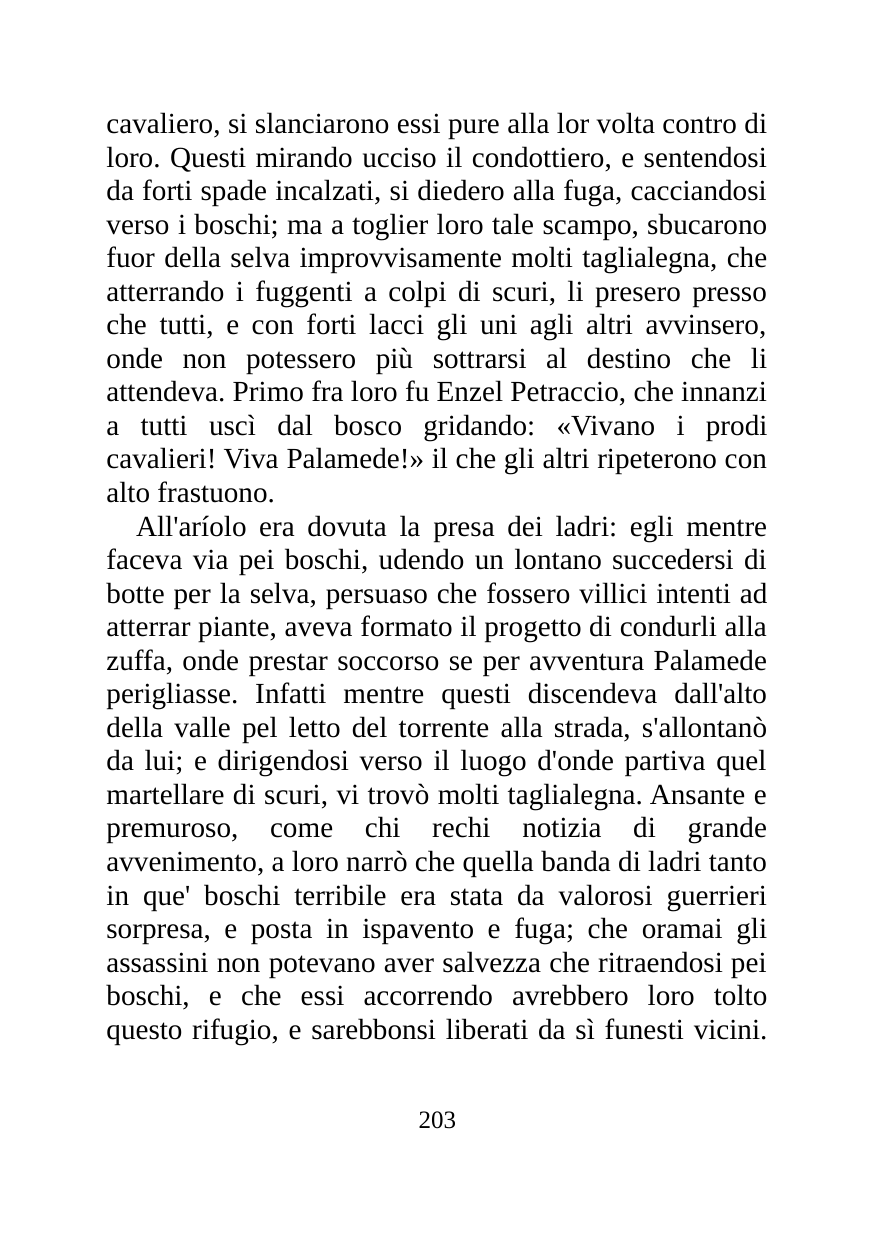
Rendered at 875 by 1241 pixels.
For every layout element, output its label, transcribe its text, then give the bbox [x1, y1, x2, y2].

text All'aríolo era dovuta la presa dei ladri: egli mentre faceva via pei boschi, udendo un lontano succedersi di botte per la selva, persuaso che fossero villici intenti ad atterrar piante, aveva formato il progetto di condurli alla zuffa, onde prestar soccorso se per avventura Palamede perigliasse. Infatti mentre questi discendeva dall'alto della valle pel letto del torrente alla strada, s'allontanò da lui; e dirigendosi verso il luogo d'onde partiva quel martellare di scuri, vi trovò molti taglialegna. Ansante e premuroso, come chi rechi notizia di grande avvenimento, a loro narrò che quella banda di ladri tanto in que' boschi terribile era stata da valorosi guerrieri sorpresa, e posta in ispavento e fuga; che oramai gli assassini non potevano aver salvezza che ritraendosi pei boschi, e che essi accorrendo avrebbero loro tolto questo rifugio, e sarebbonsi liberati da sì funesti vicini. [106, 509, 768, 1045]
text cavaliero, si slanciarono essi pure alla lor volta contro di loro. Questi mirando ucciso il condottiero, e sentendosi da forti spade incalzati, si diedero alla fuga, cacciandosi verso i boschi; ma a toglier loro tale scampo, sbucarono fuor della selva improvvisamente molti taglialegna, che atterrando i fuggenti a colpi di scuri, li presero presso che tutti, e con forti lacci gli uni agli altri avvinsero, onde non potessero più sottrarsi al destino che li attendeva. Primo fra loro fu Enzel Petraccio, che innanzi a tutti uscì dal bosco gridando: «Vivano i prodi cavalieri! Viva Palamede!» il che gli altri ripeterono con alto frastuono. [106, 106, 768, 509]
